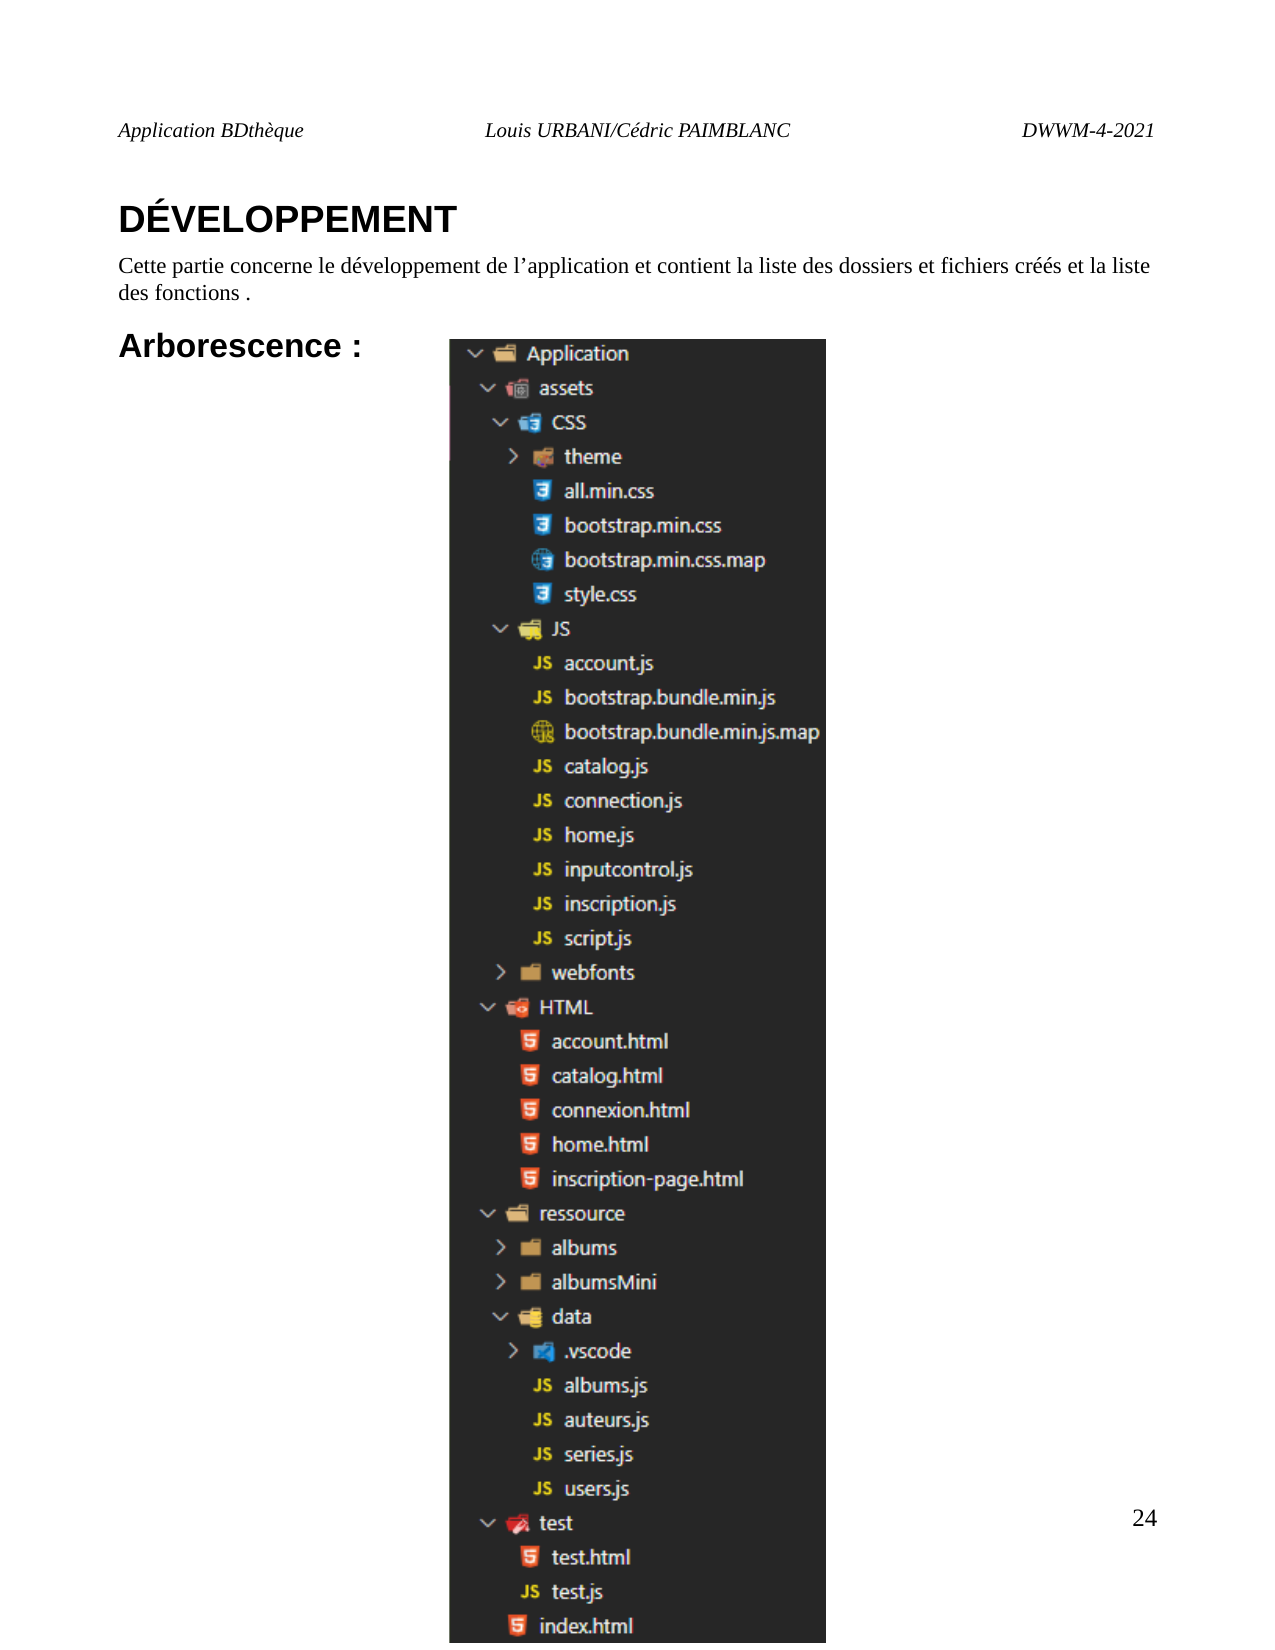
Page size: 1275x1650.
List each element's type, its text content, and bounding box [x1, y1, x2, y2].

subtitle Arborescence : [118, 326, 1157, 365]
picture [449, 339, 826, 1643]
subtitle DÉVELOPPEMENT [118, 196, 1157, 240]
text Cette partie concerne le développement de l’application et contient la liste des dossiers et fichiers créés et la liste des fonctions . [118, 252, 1157, 305]
